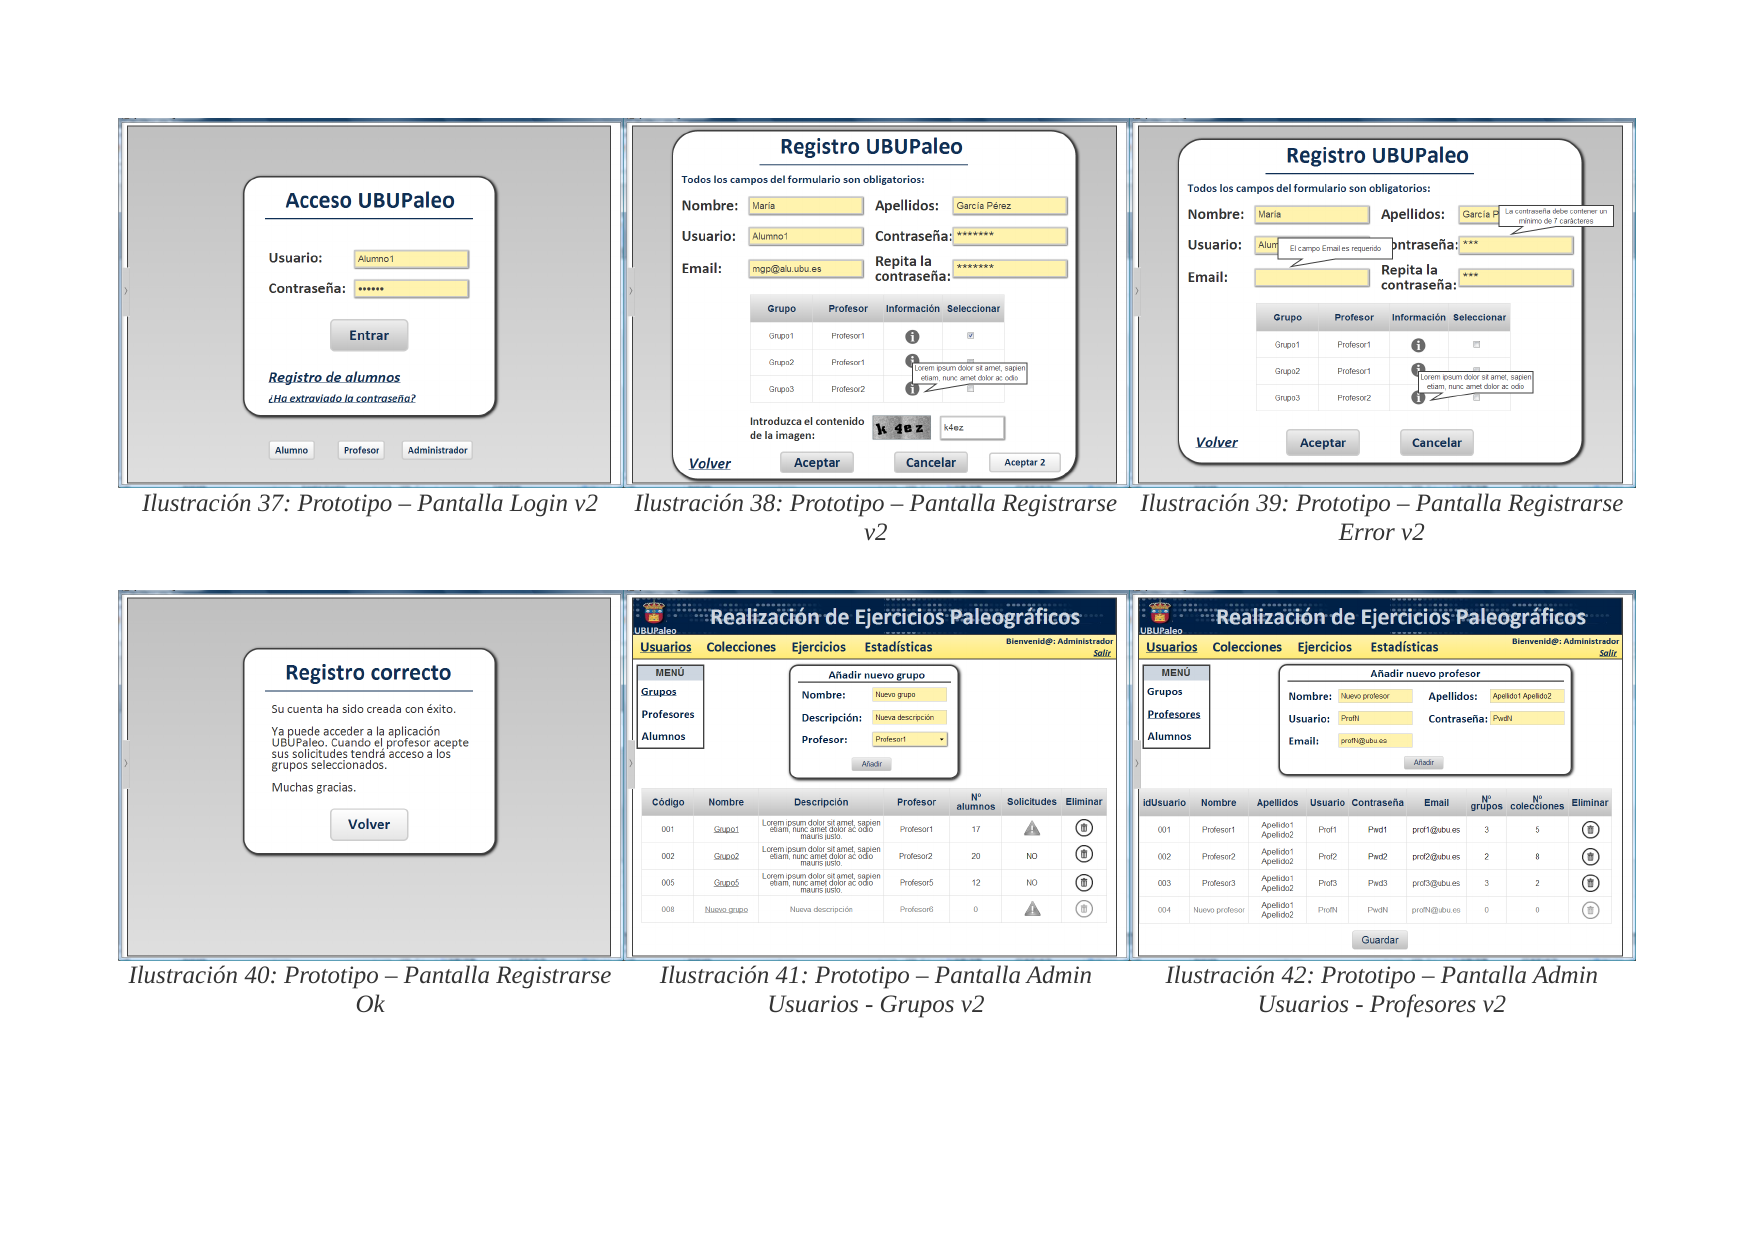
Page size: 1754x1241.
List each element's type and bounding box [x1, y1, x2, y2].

picture [118, 590, 1636, 961]
table_cell [1130, 961, 1636, 1063]
picture [118, 118, 1636, 488]
table_cell [624, 961, 1130, 1063]
table_header [118, 488, 624, 590]
table_cell [118, 961, 624, 1063]
table_header [1130, 488, 1636, 590]
table_header [624, 488, 1130, 590]
